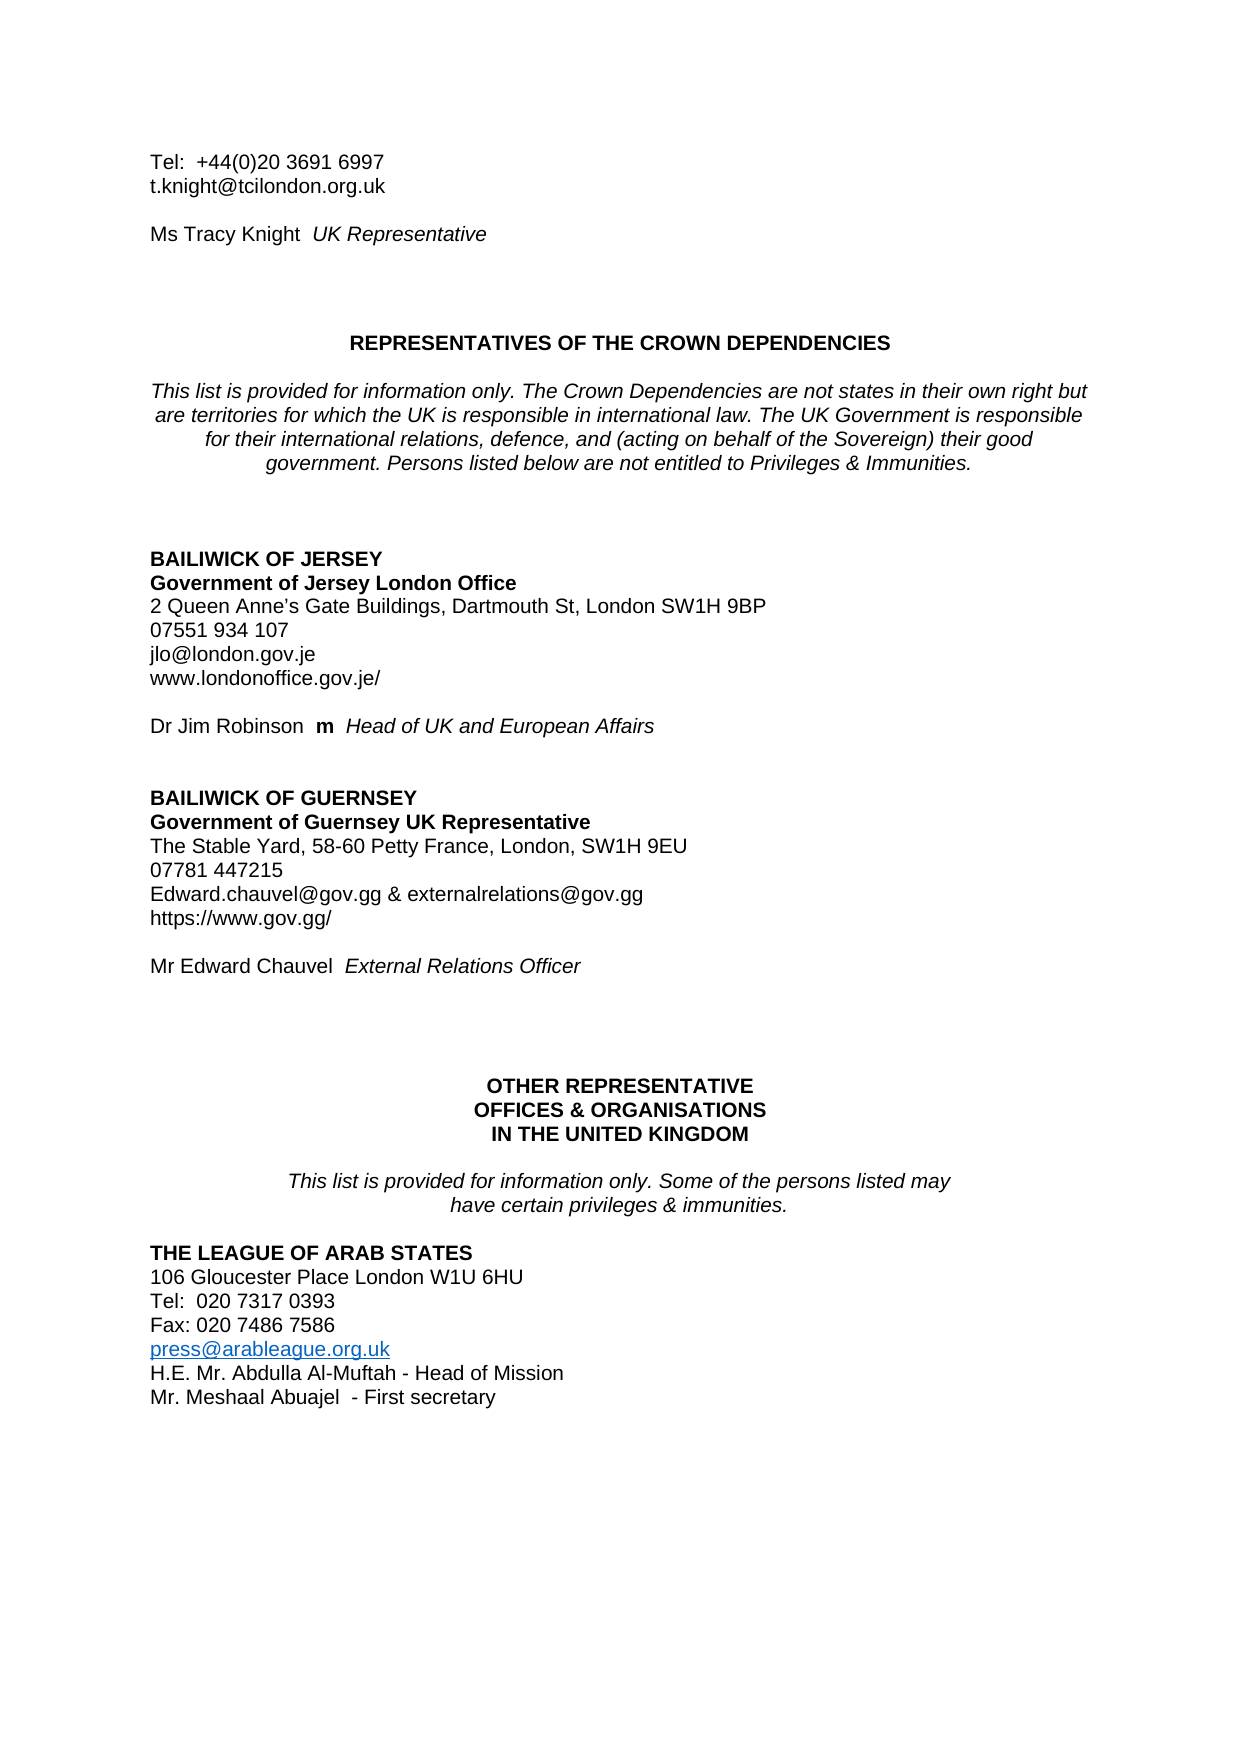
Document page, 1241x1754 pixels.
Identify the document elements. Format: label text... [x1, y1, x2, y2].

text Government of Guernsey UK Representative [150, 810, 1090, 834]
text IN THE UNITED KINGDOM [150, 1121, 1090, 1145]
text REPRESENTATIVES OF THE CROWN DEPENDENCIES [150, 331, 1090, 355]
subtitle THE LEAGUE OF ARAB STATES [150, 1241, 1090, 1265]
text Edward.chauvel@gov.gg & externalrelations@gov.gg [150, 882, 1090, 906]
text 07551 934 107 [150, 618, 1090, 642]
text H.E. Mr. Abdulla Al-Muftah - Head of Mission [150, 1361, 1090, 1385]
text Tel: +44(0)20 3691 6997 [150, 150, 1090, 174]
text BAILIWICK OF GUERNSEY [150, 786, 1090, 810]
text 106 Gloucester Place London W1U 6HU [150, 1265, 1090, 1289]
text t.knight@tcilondon.org.uk [150, 174, 1090, 198]
text Fax: 020 7486 7586 [150, 1313, 1090, 1337]
text Tel: 020 7317 0393 [150, 1289, 1090, 1313]
text Ms Tracy Knight UK Representative [150, 222, 1090, 246]
text Mr Edward Chauvel External Relations Officer [150, 954, 1090, 978]
text BAILIWICK OF JERSEY [150, 546, 1090, 570]
text https://www.gov.gg/ [150, 906, 1090, 930]
text Mr. Meshaal Abuajel - First secretary [150, 1385, 1090, 1409]
text OTHER REPRESENTATIVE [150, 1073, 1090, 1097]
text Government of Jersey London Office [150, 570, 1090, 594]
text This list is provided for information only. The Crown Dependencies are not states in their own right but are territories for which the UK is responsible in international law. The UK Government is responsible for their international relations, defence, and (acting on behalf of the Sovereign) their good government. Persons listed below are not entitled to Privileges & Immunities. [150, 379, 1090, 474]
text press@arableague.org.uk [150, 1337, 1090, 1361]
text jlo@london.gov.je [150, 642, 1090, 666]
text This list is provided for information only. Some of the persons listed may [150, 1169, 1090, 1193]
text The Stable Yard, 58-60 Petty France, London, SW1H 9EU [150, 834, 1090, 858]
text 2 Queen Anne’s Gate Buildings, Dartmouth St, London SW1H 9BP [150, 594, 1090, 618]
text Dr Jim Robinson m Head of UK and European Affairs [150, 714, 1090, 738]
text have certain privileges & immunities. [150, 1193, 1090, 1217]
text 07781 447215 [150, 858, 1090, 882]
text www.londonoffice.gov.je/ [150, 666, 1090, 690]
text OFFICES & ORGANISATIONS [150, 1097, 1090, 1121]
